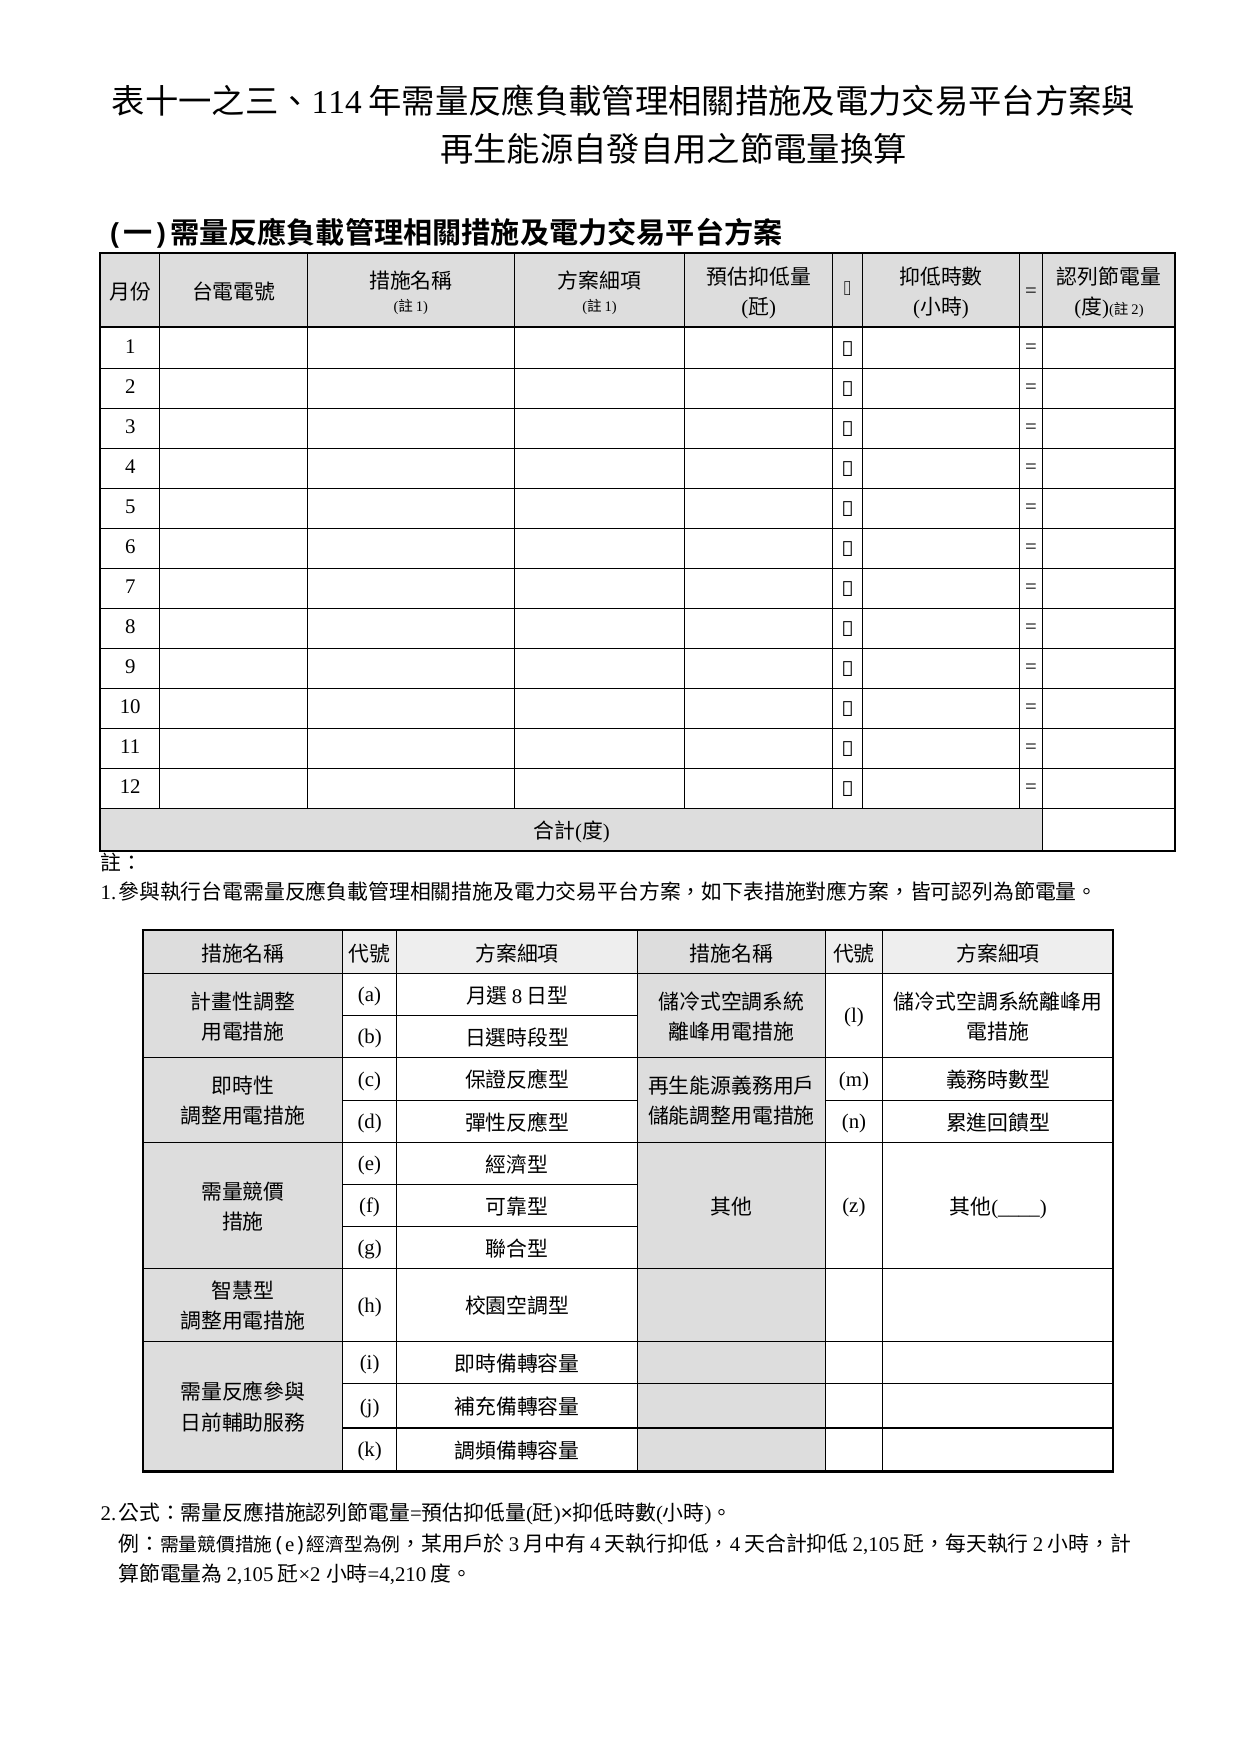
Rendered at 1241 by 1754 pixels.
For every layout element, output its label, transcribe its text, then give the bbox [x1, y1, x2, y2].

table_header 月份 [101, 254, 159, 326]
table_header 措施名稱 (註1) [308, 254, 514, 326]
table_cell (j) [343, 1384, 396, 1427]
table_cell [863, 769, 1019, 808]
table_cell 9 [101, 649, 159, 688]
table_cell  [833, 609, 862, 648]
table_cell [638, 1384, 825, 1427]
table_cell 智慧型 調整用電措施 [144, 1269, 342, 1341]
table_cell 彈性反應型 [397, 1101, 637, 1142]
table_cell [160, 369, 307, 408]
table_cell [160, 529, 307, 568]
list 公式：需量反應措施認列節電量=預估抑低量(瓩)×抑低時數(小時)。 例：需量競價措施(e)經濟型為例，某用戶於3月中有4天執行抑低，4天合計抑低2,105瓩，每天執行2小時，計算節電量為2,105瓩×2 小時=4,210度。 [100, 1496, 1146, 1587]
table_cell = [1020, 328, 1042, 368]
table_cell (l) [826, 974, 882, 1057]
table_cell (d) [343, 1101, 396, 1142]
table_cell 需量反應參與 日前輔助服務 [144, 1342, 342, 1470]
table_cell (i) [343, 1342, 396, 1383]
table_header 認列節電量(度)(註2) [1043, 254, 1174, 326]
table_cell  [833, 769, 862, 808]
table_cell [308, 769, 514, 808]
table_cell 1 [101, 328, 159, 368]
table_cell (h) [343, 1269, 396, 1341]
table_cell 累進回饋型 [883, 1101, 1112, 1142]
table_cell [863, 569, 1019, 608]
table_cell [308, 729, 514, 768]
table_cell [515, 409, 684, 448]
table_cell [826, 1342, 882, 1383]
table_cell = [1020, 489, 1042, 528]
table_cell 月選8日型 [397, 974, 637, 1015]
table_cell 6 [101, 529, 159, 568]
table_cell [638, 1342, 825, 1383]
table_cell 5 [101, 489, 159, 528]
table_cell [1043, 569, 1174, 608]
table_cell 儲冷式空調系統 離峰用電措施 [638, 974, 825, 1057]
table_cell 其他 [638, 1143, 825, 1268]
table_cell [1043, 489, 1174, 528]
table_cell [863, 369, 1019, 408]
table_cell [515, 769, 684, 808]
table_cell [685, 529, 832, 568]
table_cell 儲冷式空調系統離峰用電措施 [883, 974, 1112, 1057]
table_cell 3 [101, 409, 159, 448]
table_cell  [833, 409, 862, 448]
table_header 措施名稱 [638, 931, 825, 973]
table_header 方案細項 (註1) [515, 254, 684, 326]
table_cell [1043, 729, 1174, 768]
table_header 措施名稱 [144, 931, 342, 973]
table_cell = [1020, 649, 1042, 688]
table_header 代號 [826, 931, 882, 973]
table_cell  [833, 569, 862, 608]
table_cell [1043, 529, 1174, 568]
table_cell [638, 1429, 825, 1470]
table_header = [1020, 254, 1042, 326]
table_cell [160, 569, 307, 608]
table_cell  [833, 689, 862, 728]
table_cell [308, 529, 514, 568]
table_cell  [833, 729, 862, 768]
table_cell [515, 449, 684, 488]
list 參與執行台電需量反應負載管理相關措施及電力交易平台方案，如下表措施對應方案，皆可認列為節電量。 [100, 875, 1146, 905]
table_cell [515, 529, 684, 568]
table_cell 補充備轉容量 [397, 1384, 637, 1427]
table_cell [308, 449, 514, 488]
text 註： [100, 852, 1146, 875]
table_cell [883, 1269, 1112, 1341]
table_cell [160, 689, 307, 728]
table_cell  [833, 649, 862, 688]
table_cell [1043, 449, 1174, 488]
table_cell [160, 729, 307, 768]
table_cell [308, 609, 514, 648]
table_cell [863, 689, 1019, 728]
table_cell 計畫性調整 用電措施 [144, 974, 342, 1057]
table_cell [826, 1269, 882, 1341]
table_cell [308, 489, 514, 528]
table_cell = [1020, 609, 1042, 648]
table_cell 再生能源義務用戶儲能調整用電措施 [638, 1058, 825, 1142]
table_cell [863, 409, 1019, 448]
table_cell [515, 609, 684, 648]
table_cell = [1020, 729, 1042, 768]
table_cell [1043, 328, 1174, 368]
table_cell [685, 729, 832, 768]
table_cell  [833, 449, 862, 488]
table_cell [515, 729, 684, 768]
table_cell [863, 609, 1019, 648]
table_cell (f) [343, 1185, 396, 1226]
table_cell [685, 449, 832, 488]
table_cell (b) [343, 1016, 396, 1057]
table_cell [883, 1429, 1112, 1470]
table_cell  [833, 489, 862, 528]
table_cell [308, 369, 514, 408]
table_cell [883, 1342, 1112, 1383]
table_cell [1043, 409, 1174, 448]
table_cell = [1020, 529, 1042, 568]
table_cell 校園空調型 [397, 1269, 637, 1341]
table_cell 可靠型 [397, 1185, 637, 1226]
table_cell = [1020, 369, 1042, 408]
table_cell 即時備轉容量 [397, 1342, 637, 1383]
table_cell = [1020, 449, 1042, 488]
table_cell [685, 649, 832, 688]
table_cell 保證反應型 [397, 1058, 637, 1099]
table_cell [308, 569, 514, 608]
table_cell = [1020, 569, 1042, 608]
table_cell 經濟型 [397, 1143, 637, 1184]
table_cell [863, 729, 1019, 768]
table_cell [515, 489, 684, 528]
table_cell  [833, 529, 862, 568]
text (一)需量反應負載管理相關措施及電力交易平台方案 [106, 210, 1146, 252]
table_header 方案細項 [883, 931, 1112, 973]
table_header 方案細項 [397, 931, 637, 973]
table_cell [160, 449, 307, 488]
table_cell [685, 489, 832, 528]
table_cell [160, 409, 307, 448]
table_header 台電電號 [160, 254, 307, 326]
table_cell 義務時數型 [883, 1058, 1112, 1099]
table_cell [160, 328, 307, 368]
table_header  [833, 254, 862, 326]
table_cell [160, 609, 307, 648]
table_cell [863, 489, 1019, 528]
table_cell [826, 1384, 882, 1427]
table_cell [1043, 649, 1174, 688]
table_cell 12 [101, 769, 159, 808]
table_cell [685, 569, 832, 608]
table_cell = [1020, 409, 1042, 448]
table_cell [515, 569, 684, 608]
table_cell = [1020, 689, 1042, 728]
table_cell [160, 769, 307, 808]
table_cell [308, 649, 514, 688]
table_cell [308, 328, 514, 368]
table_cell [826, 1429, 882, 1470]
table_cell 8 [101, 609, 159, 648]
table_cell [863, 449, 1019, 488]
table_header 代號 [343, 931, 396, 973]
table_cell [863, 529, 1019, 568]
table_cell [638, 1269, 825, 1341]
table_cell 2 [101, 369, 159, 408]
table_cell 10 [101, 689, 159, 728]
table_cell [515, 689, 684, 728]
table_cell [685, 409, 832, 448]
table_cell [863, 649, 1019, 688]
table_cell 11 [101, 729, 159, 768]
table_cell (c) [343, 1058, 396, 1099]
table_cell 日選時段型 [397, 1016, 637, 1057]
table_cell [160, 489, 307, 528]
table_cell (z) [826, 1143, 882, 1268]
table_cell (m) [826, 1058, 882, 1099]
table_cell (e) [343, 1143, 396, 1184]
table_cell [308, 409, 514, 448]
table_cell 調頻備轉容量 [397, 1429, 637, 1470]
table_cell 聯合型 [397, 1227, 637, 1268]
table_cell 4 [101, 449, 159, 488]
table_cell [515, 649, 684, 688]
table_cell [685, 328, 832, 368]
table_cell  [833, 369, 862, 408]
table_cell 合計(度) [101, 809, 1042, 850]
table_cell [863, 328, 1019, 368]
table_cell 7 [101, 569, 159, 608]
table_cell 即時性 調整用電措施 [144, 1058, 342, 1142]
table_cell = [1020, 769, 1042, 808]
table_cell (a) [343, 974, 396, 1015]
table_cell (k) [343, 1429, 396, 1470]
table_cell 其他(____) [883, 1143, 1112, 1268]
table_cell [515, 328, 684, 368]
table_cell (n) [826, 1101, 882, 1142]
table_cell  [833, 328, 862, 368]
table_header 預估抑低量(瓩) [685, 254, 832, 326]
table_cell [1043, 689, 1174, 728]
table_cell [1043, 769, 1174, 808]
table_cell [685, 369, 832, 408]
table_cell [308, 689, 514, 728]
table_cell (g) [343, 1227, 396, 1268]
table_cell 需量競價 措施 [144, 1143, 342, 1268]
table_cell [685, 689, 832, 728]
table_cell [160, 649, 307, 688]
table_cell [1043, 369, 1174, 408]
table_header 抑低時數 (小時) [863, 254, 1019, 326]
table_cell [1043, 809, 1174, 850]
table_cell [1043, 609, 1174, 648]
table_cell [515, 369, 684, 408]
table_cell [685, 769, 832, 808]
text 表十一之三、114年需量反應負載管理相關措施及電力交易平台方案與再生能源自發自用之節電量換算 [100, 75, 1146, 171]
table_cell [883, 1384, 1112, 1427]
table_cell [685, 609, 832, 648]
